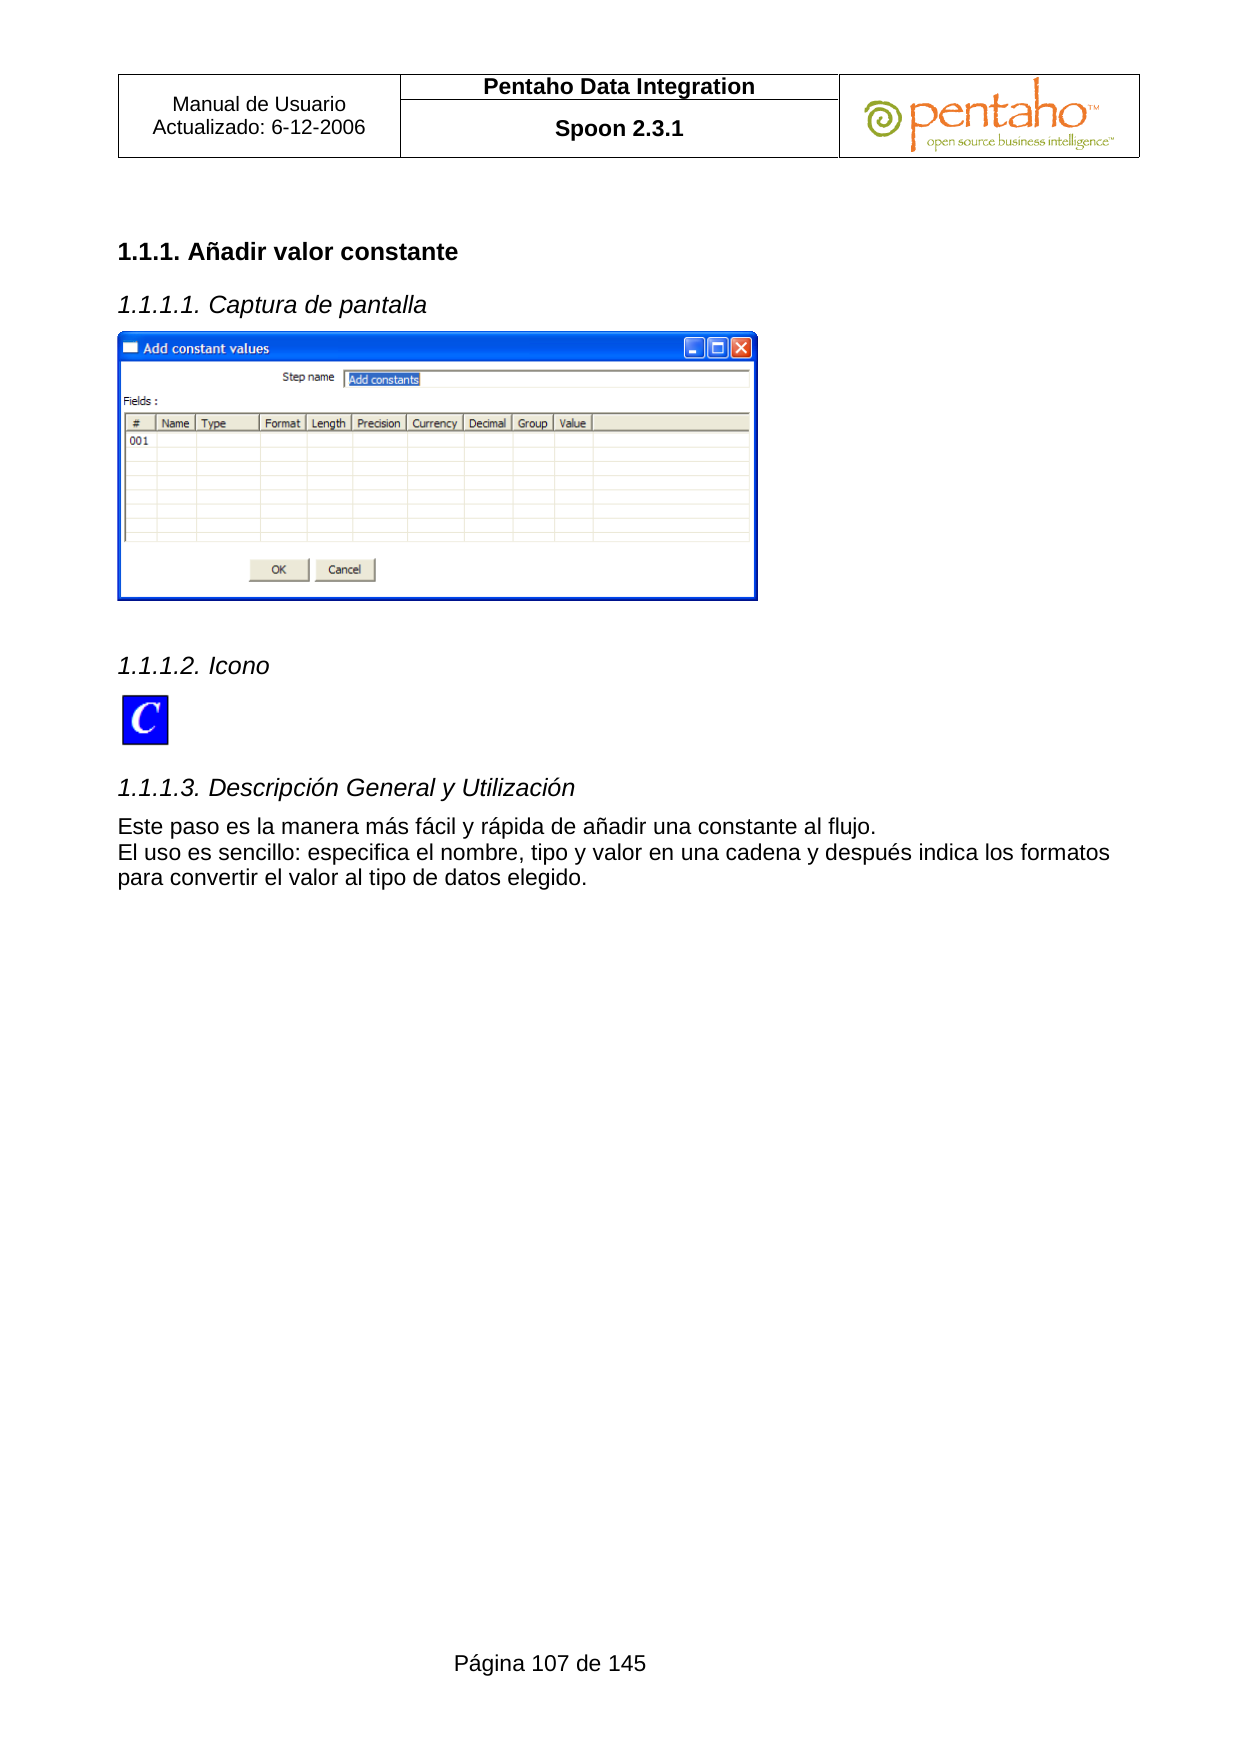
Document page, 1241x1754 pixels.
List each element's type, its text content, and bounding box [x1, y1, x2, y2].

text El uso es sencillo: especifica el nombre, tipo y valor en una cadena y después indica los formatos para convertir el valor al tipo de datos elegido. [117, 839, 1137, 890]
subtitle Icono [117, 651, 1137, 679]
text Este paso es la manera más fácil y rápida de añadir una constante al flujo. [117, 814, 1137, 839]
picture [117, 331, 758, 601]
subtitle Captura de pantalla [117, 291, 1137, 319]
subtitle Añadir valor constante [117, 238, 1137, 266]
subtitle Descripción General y Utilización [117, 773, 1137, 801]
